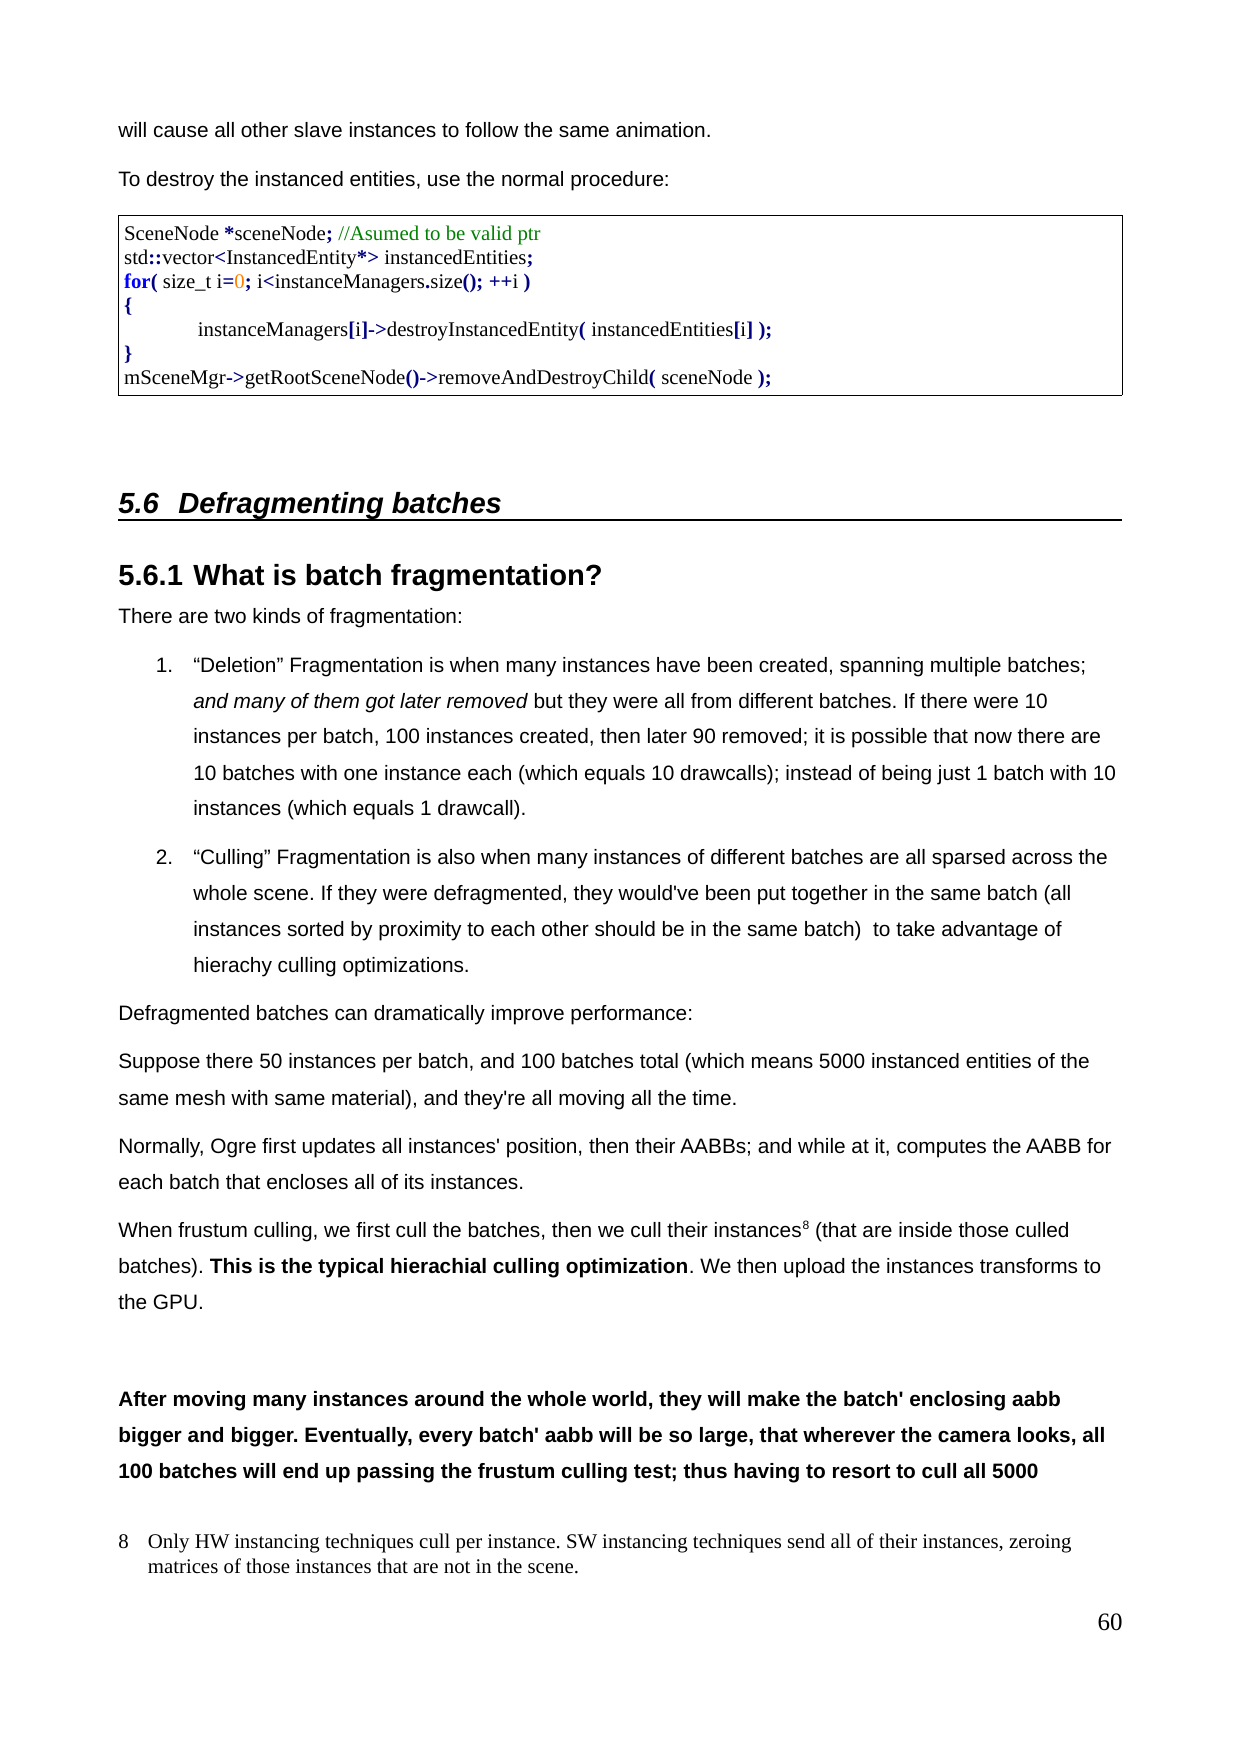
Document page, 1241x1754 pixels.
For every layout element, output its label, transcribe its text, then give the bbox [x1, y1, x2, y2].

subtitle Defragmenting batches [118, 486, 1122, 519]
text There are two kinds of fragmentation: [118, 604, 1122, 628]
text After moving many instances around the whole world, they will make the batch' enclosing aabb bigger and bigger. Eventually, every batch' aabb will be so large, that wherever the camera looks, all 100 batches will end up passing the frustum culling test; thus having to resort to cull all 5000 [118, 1387, 1122, 1483]
list “Culling” Fragmentation is also when many instances of different batches are all sparsed across the whole scene. If they were defragmented, they would've been put together in the same batch (all instances sorted by proximity to each other should be in the same batch) to take advantage of hierachy culling optimizations. [156, 845, 1122, 976]
list “Deletion” Fragmentation is when many instances have been created, spanning multiple batches; and many of them got later removed but they were all from different batches. If there were 10 instances per batch, 100 instances created, then later 90 removed; it is possible that now there are 10 batches with one instance each (which equals 10 drawcalls); instead of being just 1 batch with 10 instances (which equals 1 drawcall). [156, 652, 1122, 820]
subtitle What is batch fragmentation? [118, 558, 1122, 592]
text Only HW instancing techniques cull per instance. SW instancing techniques send all of their instances, zeroing matrices of those instances that are not in the scene. [118, 1529, 1122, 1578]
text will cause all other slave instances to follow the same animation. [118, 118, 1122, 142]
table_header SceneNode *sceneNode; //Asumed to be valid ptr std::vector<InstancedEntity*> instancedEntities; for( size_t i=0; i<instanceManagers.size(); ++i ) { instanceManagers[i]->destroyInstancedEntity( instancedEntities[i] ); } mSceneMgr->getRootSceneNode()->removeAndDestroyChild( sceneNode ); [119, 216, 1122, 395]
text Defragmented batches can dramatically improve performance: [118, 1001, 1122, 1025]
text Normally, Ogre first updates all instances' position, then their AABBs; and while at it, computes the AABB for each batch that encloses all of its instances. [118, 1134, 1122, 1194]
text Suppose there 50 instances per batch, and 100 batches total (which means 5000 instanced entities of the same mesh with same material), and they're all moving all the time. [118, 1049, 1122, 1109]
text To destroy the instanced entities, use the normal procedure: [118, 167, 1122, 191]
text When frustum culling, we first cull the batches, then we cull their instances (that are inside those culled batches). This is the typical hierachial culling optimization. We then upload the instances transforms to the GPU. [118, 1218, 1122, 1314]
